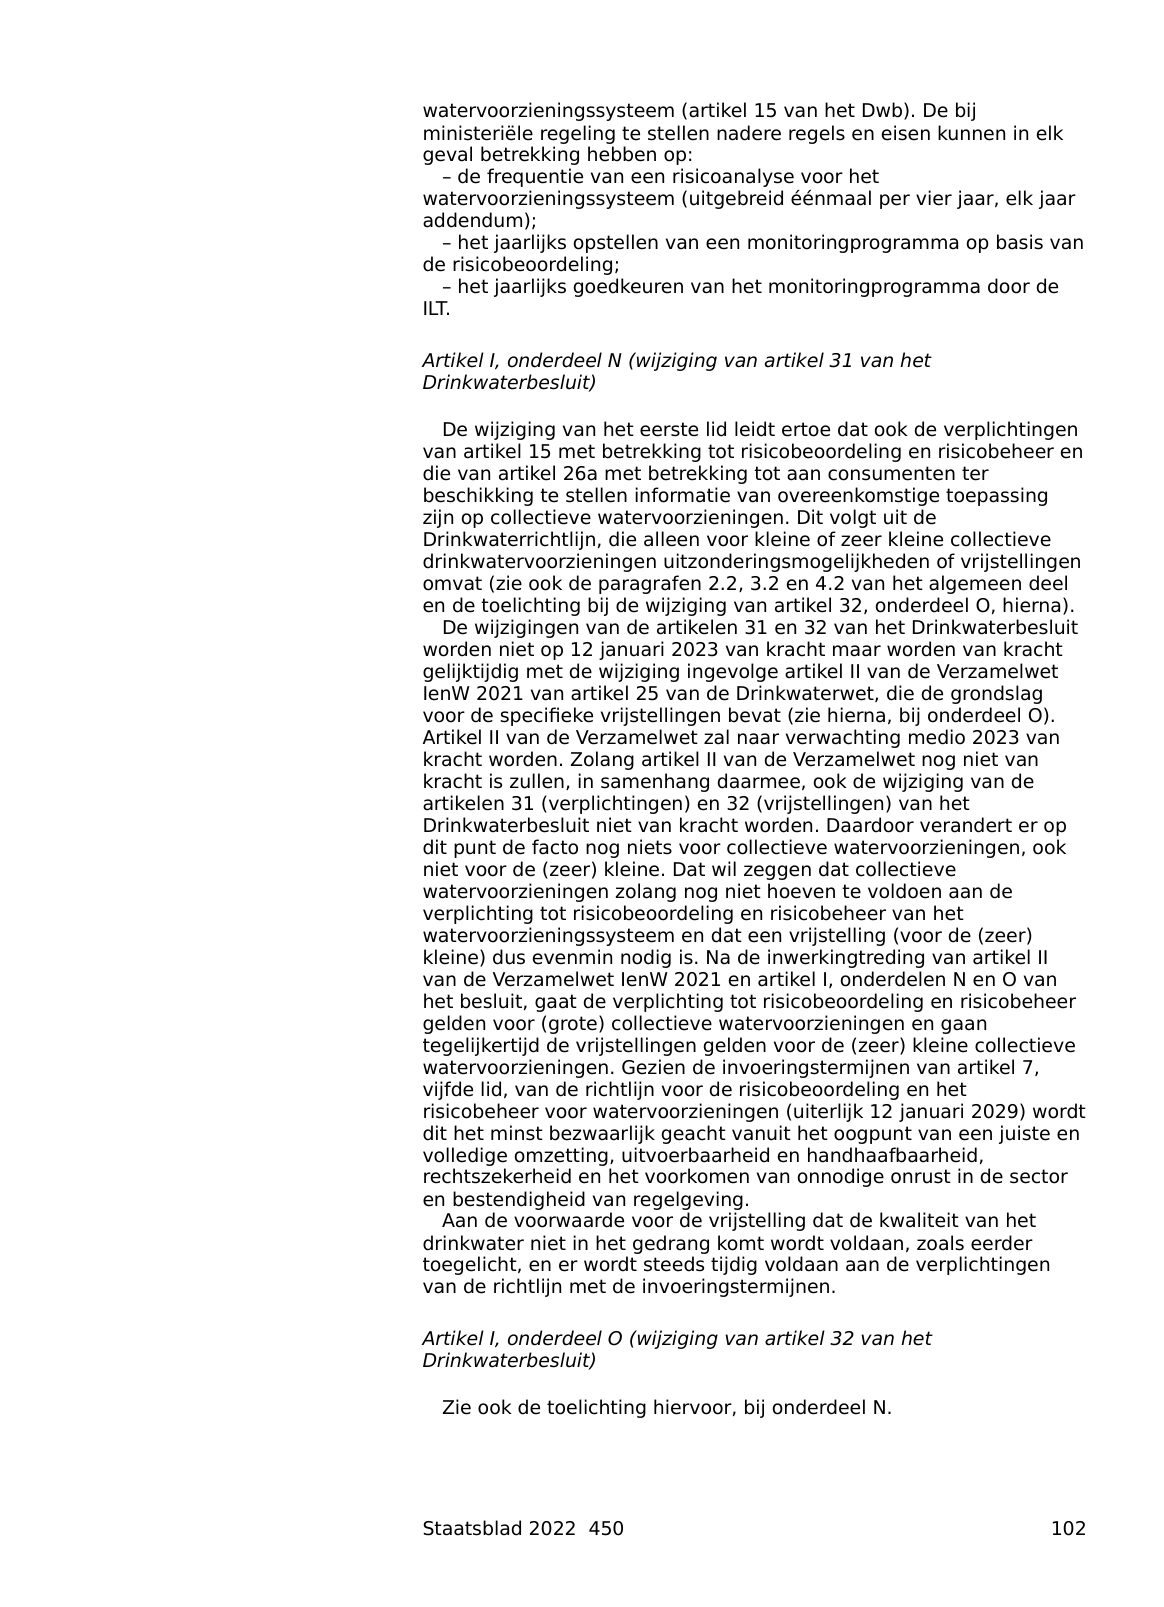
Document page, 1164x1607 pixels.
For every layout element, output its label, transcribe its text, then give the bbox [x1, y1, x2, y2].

text De wijziging van het eerste lid leidt ertoe dat ook de verplichtingen van artikel 15 met betrekking tot risicobeoordeling en risicobeheer en die van artikel 26a met betrekking tot aan consumenten ter beschikking te stellen informatie van overeenkomstige toepassing zijn op collectieve watervoorzieningen. Dit volgt uit de Drinkwaterrichtlijn, die alleen voor kleine of zeer kleine collectieve drinkwatervoorzieningen uitzonderingsmogelijkheden of vrijstellingen omvat (zie ook de paragrafen 2.2, 3.2 en 4.2 van het algemeen deel en de toelichting bij de wijziging van artikel 32, onderdeel O, hierna). [422, 419, 1087, 617]
subtitle Artikel I, onderdeel N (wijziging van artikel 31 van het Drinkwaterbesluit) [422, 350, 1087, 394]
text De wijzigingen van de artikelen 31 en 32 van het Drinkwaterbesluit worden niet op 12 januari 2023 van kracht maar worden van kracht gelijktijdig met de wijziging ingevolge artikel II van de Verzamelwet IenW 2021 van artikel 25 van de Drinkwaterwet, die de grondslag voor de specifieke vrijstellingen bevat (zie hierna, bij onderdeel O). Artikel II van de Verzamelwet zal naar verwachting medio 2023 van kracht worden. Zolang artikel II van de Verzamelwet nog niet van kracht is zullen, in samenhang daarmee, ook de wijziging van de artikelen 31 (verplichtingen) en 32 (vrijstellingen) van het Drinkwaterbesluit niet van kracht worden. Daardoor verandert er op dit punt de facto nog niets voor collectieve watervoorzieningen, ook niet voor de (zeer) kleine. Dat wil zeggen dat collectieve watervoorzieningen zolang nog niet hoeven te voldoen aan de verplichting tot risicobeoordeling en risicobeheer van het watervoorzieningssysteem en dat een vrijstelling (voor de (zeer) kleine) dus evenmin nodig is. Na de inwerkingtreding van artikel II van de Verzamelwet IenW 2021 en artikel I, onderdelen N en O van het besluit, gaat de verplichting tot risicobeoordeling en risicobeheer gelden voor (grote) collectieve watervoorzieningen en gaan tegelijkertijd de vrijstellingen gelden voor de (zeer) kleine collectieve watervoorzieningen. Gezien de invoeringstermijnen van artikel 7, vijfde lid, van de richtlijn voor de risicobeoordeling en het risicobeheer voor watervoorzieningen (uiterlijk 12 januari 2029) wordt dit het minst bezwaarlijk geacht vanuit het oogpunt van een juiste en volledige omzetting, uitvoerbaarheid en handhaafbaarheid, rechtszekerheid en het voorkomen van onnodige onrust in de sector en bestendigheid van regelgeving. [422, 617, 1087, 1210]
text – het jaarlijks opstellen van een monitoringprogramma op basis van de risicobeoordeling; [422, 232, 1087, 276]
text – de frequentie van een risicoanalyse voor het watervoorzieningssysteem (uitgebreid éénmaal per vier jaar, elk jaar addendum); [422, 166, 1087, 232]
text Zie ook de toelichting hiervoor, bij onderdeel N. [422, 1397, 1087, 1419]
text – het jaarlijks goedkeuren van het monitoringprogramma door de ILT. [422, 276, 1087, 320]
text Aan de voorwaarde voor de vrijstelling dat de kwaliteit van het drinkwater niet in het gedrang komt wordt voldaan, zoals eerder toegelicht, en er wordt steeds tijdig voldaan aan de verplichtingen van de richtlijn met de invoeringstermijnen. [422, 1210, 1087, 1298]
subtitle Artikel I, onderdeel O (wijziging van artikel 32 van het Drinkwaterbesluit) [422, 1328, 1087, 1372]
text watervoorzieningssysteem (artikel 15 van het Dwb). De bij ministeriële regeling te stellen nadere regels en eisen kunnen in elk geval betrekking hebben op: [422, 100, 1087, 166]
